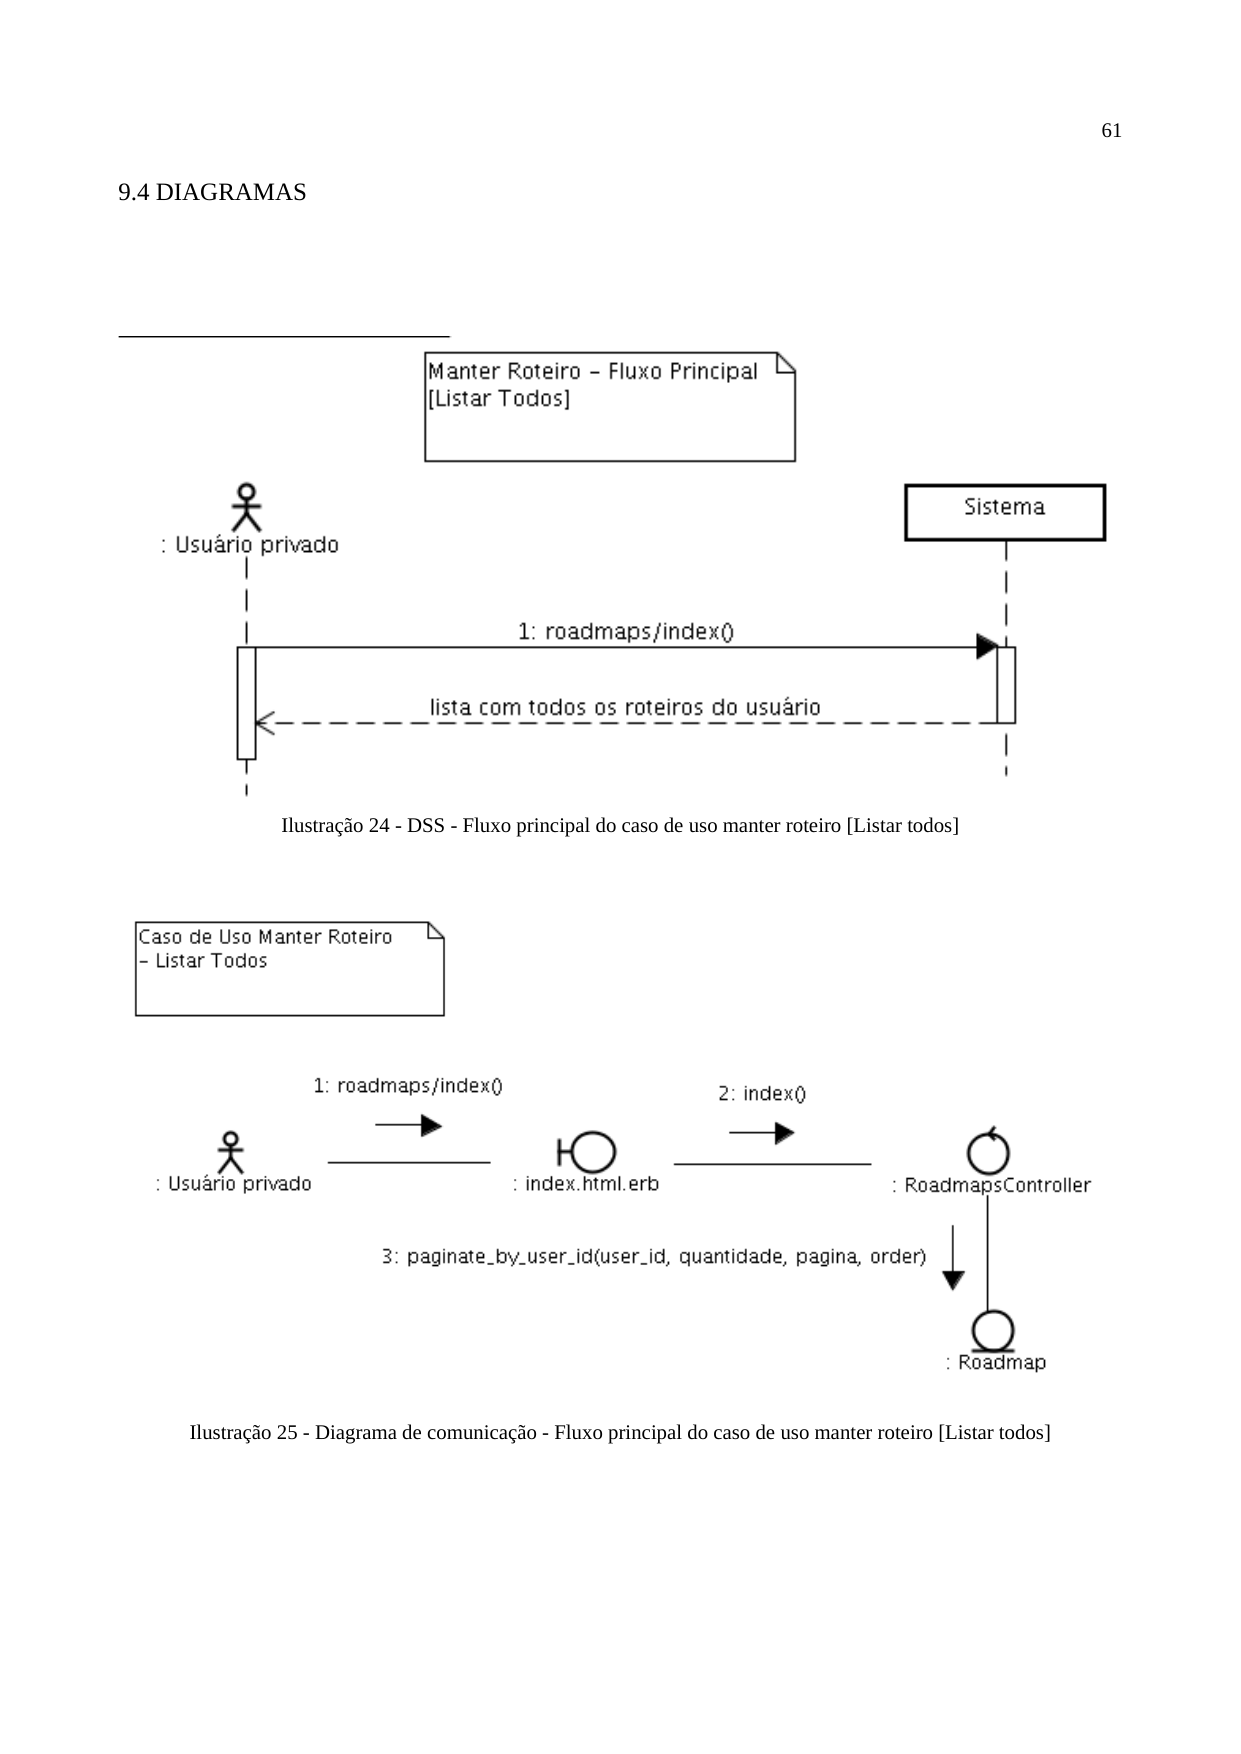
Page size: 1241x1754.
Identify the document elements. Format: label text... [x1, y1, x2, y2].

subtitle Diagramas [118, 177, 1122, 206]
text Ilustração 24 - DSS - Fluxo principal do caso de uso manter roteiro [Listar todos] [118, 813, 1122, 837]
text Ilustração 25 - Diagrama de comunicação - Fluxo principal do caso de uso manter roteiro [Listar todos] [118, 1420, 1122, 1444]
picture [118, 906, 1123, 1420]
picture [118, 336, 1123, 813]
